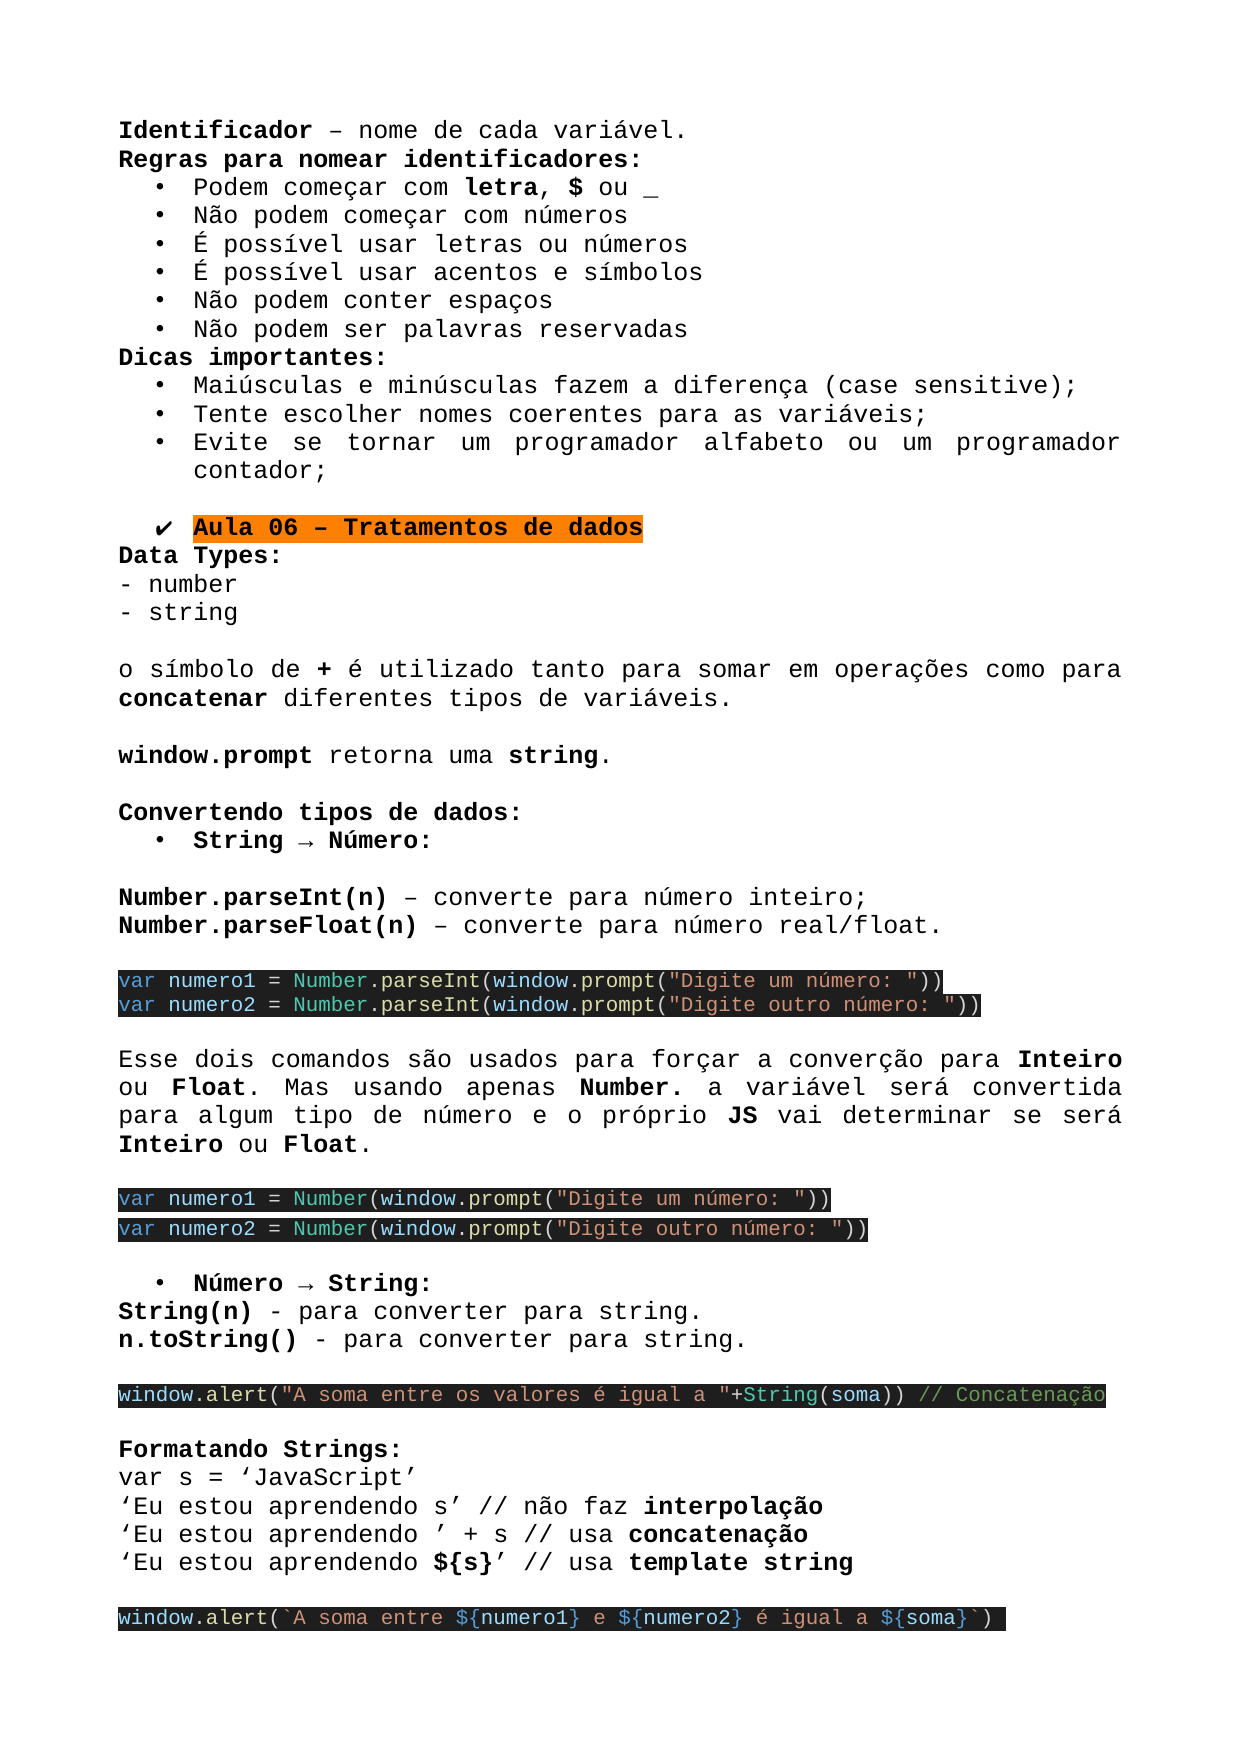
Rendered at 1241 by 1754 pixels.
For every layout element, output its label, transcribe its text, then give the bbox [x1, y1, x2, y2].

text Number.parseFloat(n) – converte para número real/float. [118, 913, 1122, 941]
text ‘Eu estou aprendendo ${s}’ // usa template string [118, 1550, 1122, 1578]
list Aula 06 – Tratamentos de dados [156, 515, 1122, 543]
list Não podem conter espaços [156, 288, 1122, 316]
text Data Types: [118, 543, 1122, 571]
text var numero1 = Number(window.prompt("Digite um número: ")) [118, 1188, 1122, 1212]
list É possível usar acentos e símbolos [156, 260, 1122, 288]
text ‘Eu estou aprendendo ’ + s // usa concatenação [118, 1522, 1122, 1550]
text var s = ‘JavaScript’ [118, 1465, 1122, 1493]
text Number.parseInt(n) – converte para número inteiro; [118, 885, 1122, 913]
text var numero2 = Number(window.prompt("Digite outro número: ")) [118, 1212, 1122, 1242]
text window.alert(`A soma entre ${numero1} e ${numero2} é igual a ${soma}`) [118, 1607, 1122, 1631]
text Convertendo tipos de dados: [118, 799, 1122, 828]
text - string [118, 600, 1122, 628]
text Formatando Strings: [118, 1437, 1122, 1465]
text var numero1 = Number.parseInt(window.prompt("Digite um número: ")) [118, 970, 1122, 994]
text window.prompt retorna uma string. [118, 742, 1122, 771]
text window.alert("A soma entre os valores é igual a "+String(soma)) // Concatenação [118, 1384, 1122, 1408]
list Maiúsculas e minúsculas fazem a diferença (case sensitive); [156, 373, 1122, 401]
text - number [118, 571, 1122, 600]
text o símbolo de + é utilizado tanto para somar em operações como para concatenar diferentes tipos de variáveis. [118, 657, 1122, 713]
list Podem começar com letra, $ ou _ [156, 175, 1122, 203]
text ‘Eu estou aprendendo s’ // não faz interpolação [118, 1493, 1122, 1522]
text Regras para nomear identificadores: [118, 146, 1122, 175]
text Dicas importantes: [118, 345, 1122, 373]
list Evite se tornar um programador alfabeto ou um programador contador; [156, 430, 1122, 486]
text n.toString() - para converter para string. [118, 1327, 1122, 1355]
list Número → String: [156, 1270, 1122, 1299]
list É possível usar letras ou números [156, 231, 1122, 260]
list Tente escolher nomes coerentes para as variáveis; [156, 401, 1122, 430]
list String → Número: [156, 828, 1122, 856]
text var numero2 = Number.parseInt(window.prompt("Digite outro número: ")) [118, 994, 1122, 1017]
text String(n) - para converter para string. [118, 1299, 1122, 1327]
text Esse dois comandos são usados para forçar a converção para Inteiro ou Float. Mas usando apenas Number. a variável será convertida para algum tipo de número e o próprio JS vai determinar se será Inteiro ou Float. [118, 1046, 1122, 1159]
text Identificador – nome de cada variável. [118, 118, 1122, 146]
list Não podem ser palavras reservadas [156, 316, 1122, 345]
list Não podem começar com números [156, 203, 1122, 231]
